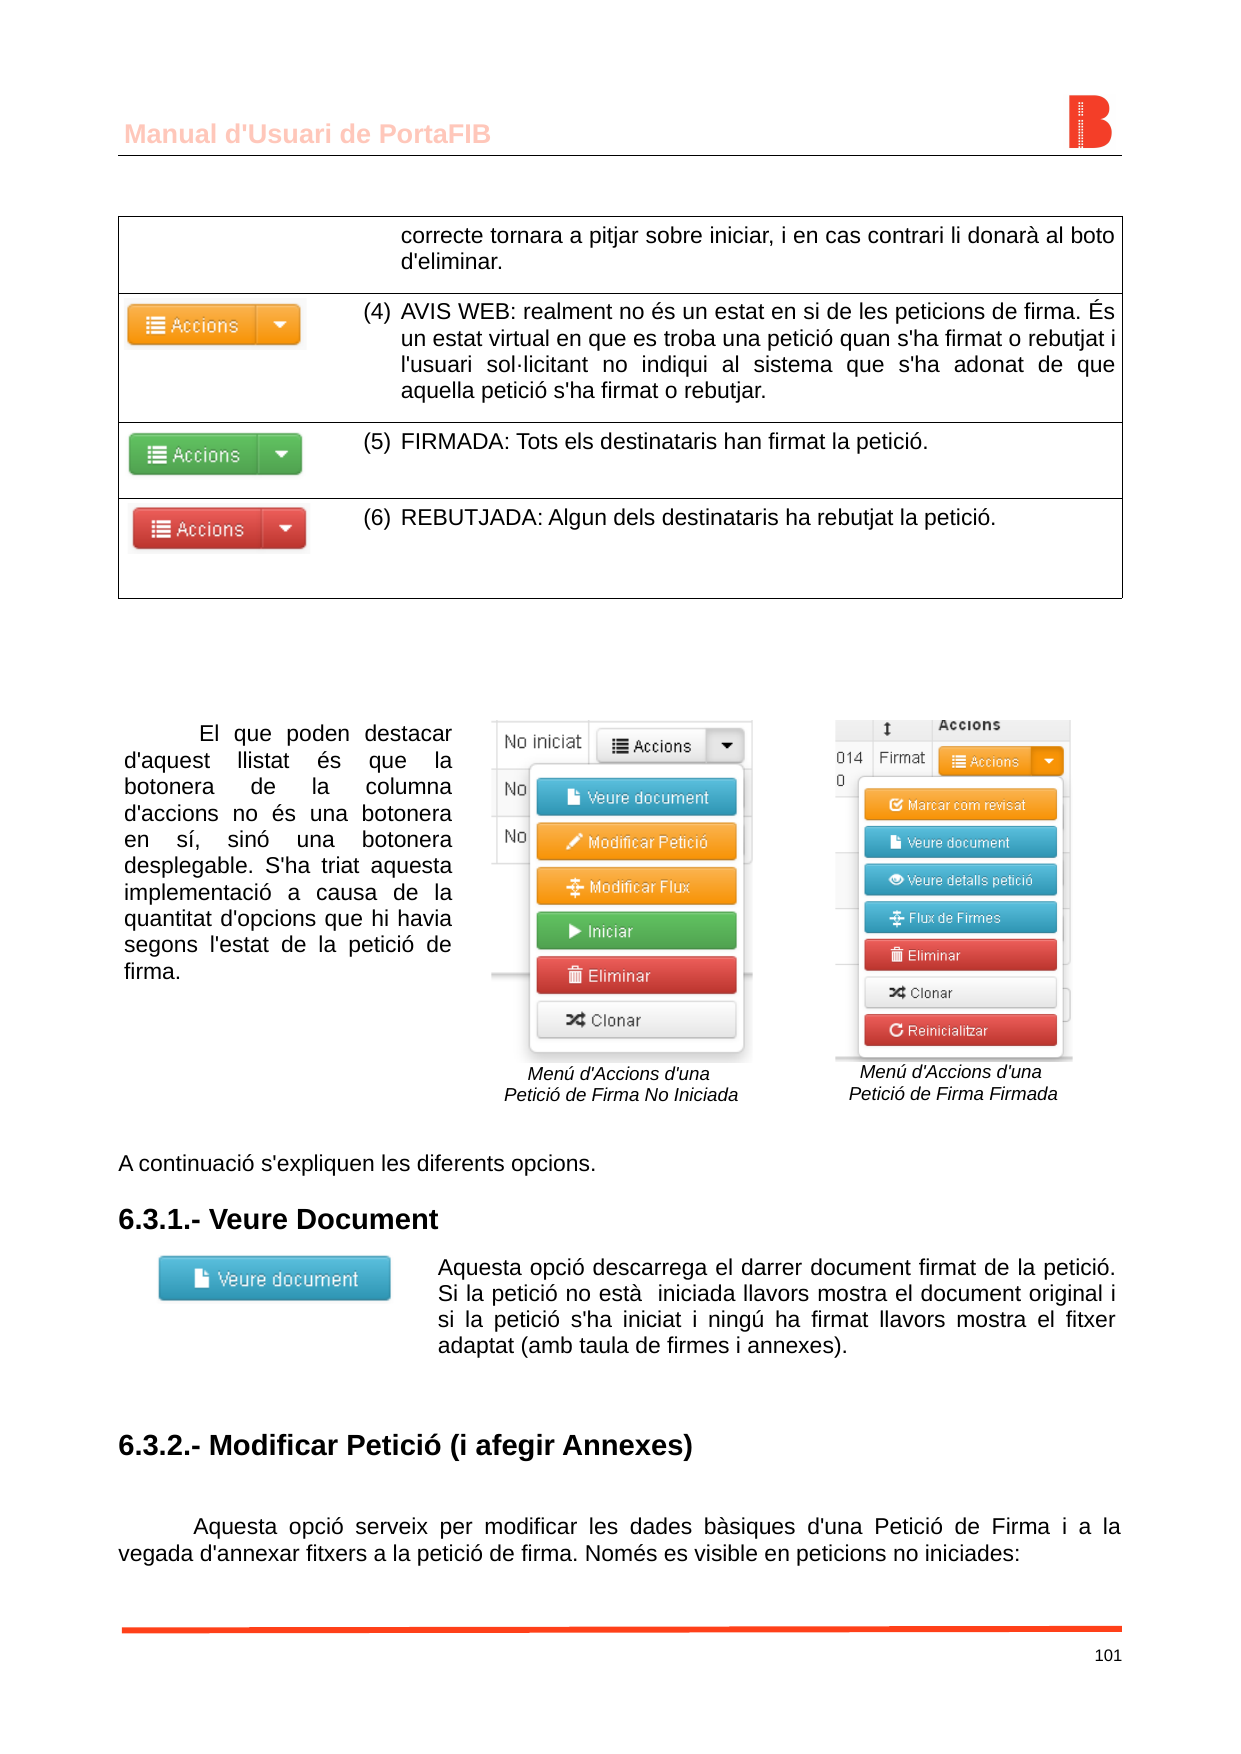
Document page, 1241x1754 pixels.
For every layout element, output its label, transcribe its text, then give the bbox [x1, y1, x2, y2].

table_cell REBUTJADA: Algun dels destinataris ha rebutjat la petició. [320, 499, 1122, 598]
text A continuació s'expliquen les diferents opcions. [118, 1150, 1122, 1177]
picture [127, 503, 311, 554]
table_cell AVIS WEB: realment no és un estat en si de les peticions de firma. És un estat virtual en que es troba una petició quan s'ha firmat o rebutjat i l'usuari sol·licitant no indiqui al sistema que s'ha adonat de que aquella petició s'ha firmat o rebutjar. [320, 294, 1122, 422]
table_header Menú d'Accions d'una Petició de Firma No Iniciada [458, 715, 786, 1111]
picture [1063, 94, 1117, 150]
table_header El que poden destacar d'aquest llistat és que la botonera de la columna d'accions no és una botonera en sí, sinó una botonera desplegable. S'ha triat aquesta implementació a causa de la quantitat d'opcions que hi havia segons l'estat de la petició de firma. [118, 715, 458, 1111]
text Aquesta opció serveix per modificar les dades bàsiques d'una Petició de Firma i a la vegada d'annexar fitxers a la petició de firma. Només es visible en peticions no iniciades: [118, 1513, 1122, 1566]
picture [123, 298, 307, 350]
table_cell [119, 554, 320, 598]
table_header [118, 1248, 432, 1377]
table_cell FIRMADA: Tots els destinataris han firmat la petició. [320, 423, 1122, 498]
table_cell [311, 504, 320, 553]
picture [123, 427, 307, 480]
table_cell [119, 217, 320, 292]
subtitle Modificar Petició (i afegir Annexes) [118, 1428, 1122, 1462]
table_header Menú d'Accions d'una Petició de Firma Firmada [786, 715, 1122, 1111]
subtitle Veure Document [118, 1202, 1122, 1235]
picture [835, 720, 1073, 1062]
table_cell [119, 294, 320, 422]
table_cell [119, 504, 127, 553]
table_cell correcte tornara a pitjar sobre iniciar, i en cas contrari li donarà al boto d'eliminar. [320, 217, 1122, 292]
table_header Aquesta opció descarrega el darrer document firmat de la petició. Si la petició no està iniciada llavors mostra el document original i si la petició s'ha iniciat i ningú ha firmat llavors mostra el fitxer adaptat (amb taula de firmes i annexes). [432, 1248, 1122, 1377]
table_cell [119, 423, 320, 498]
table_cell [119, 499, 320, 503]
picture [156, 1253, 394, 1304]
picture [491, 720, 753, 1063]
